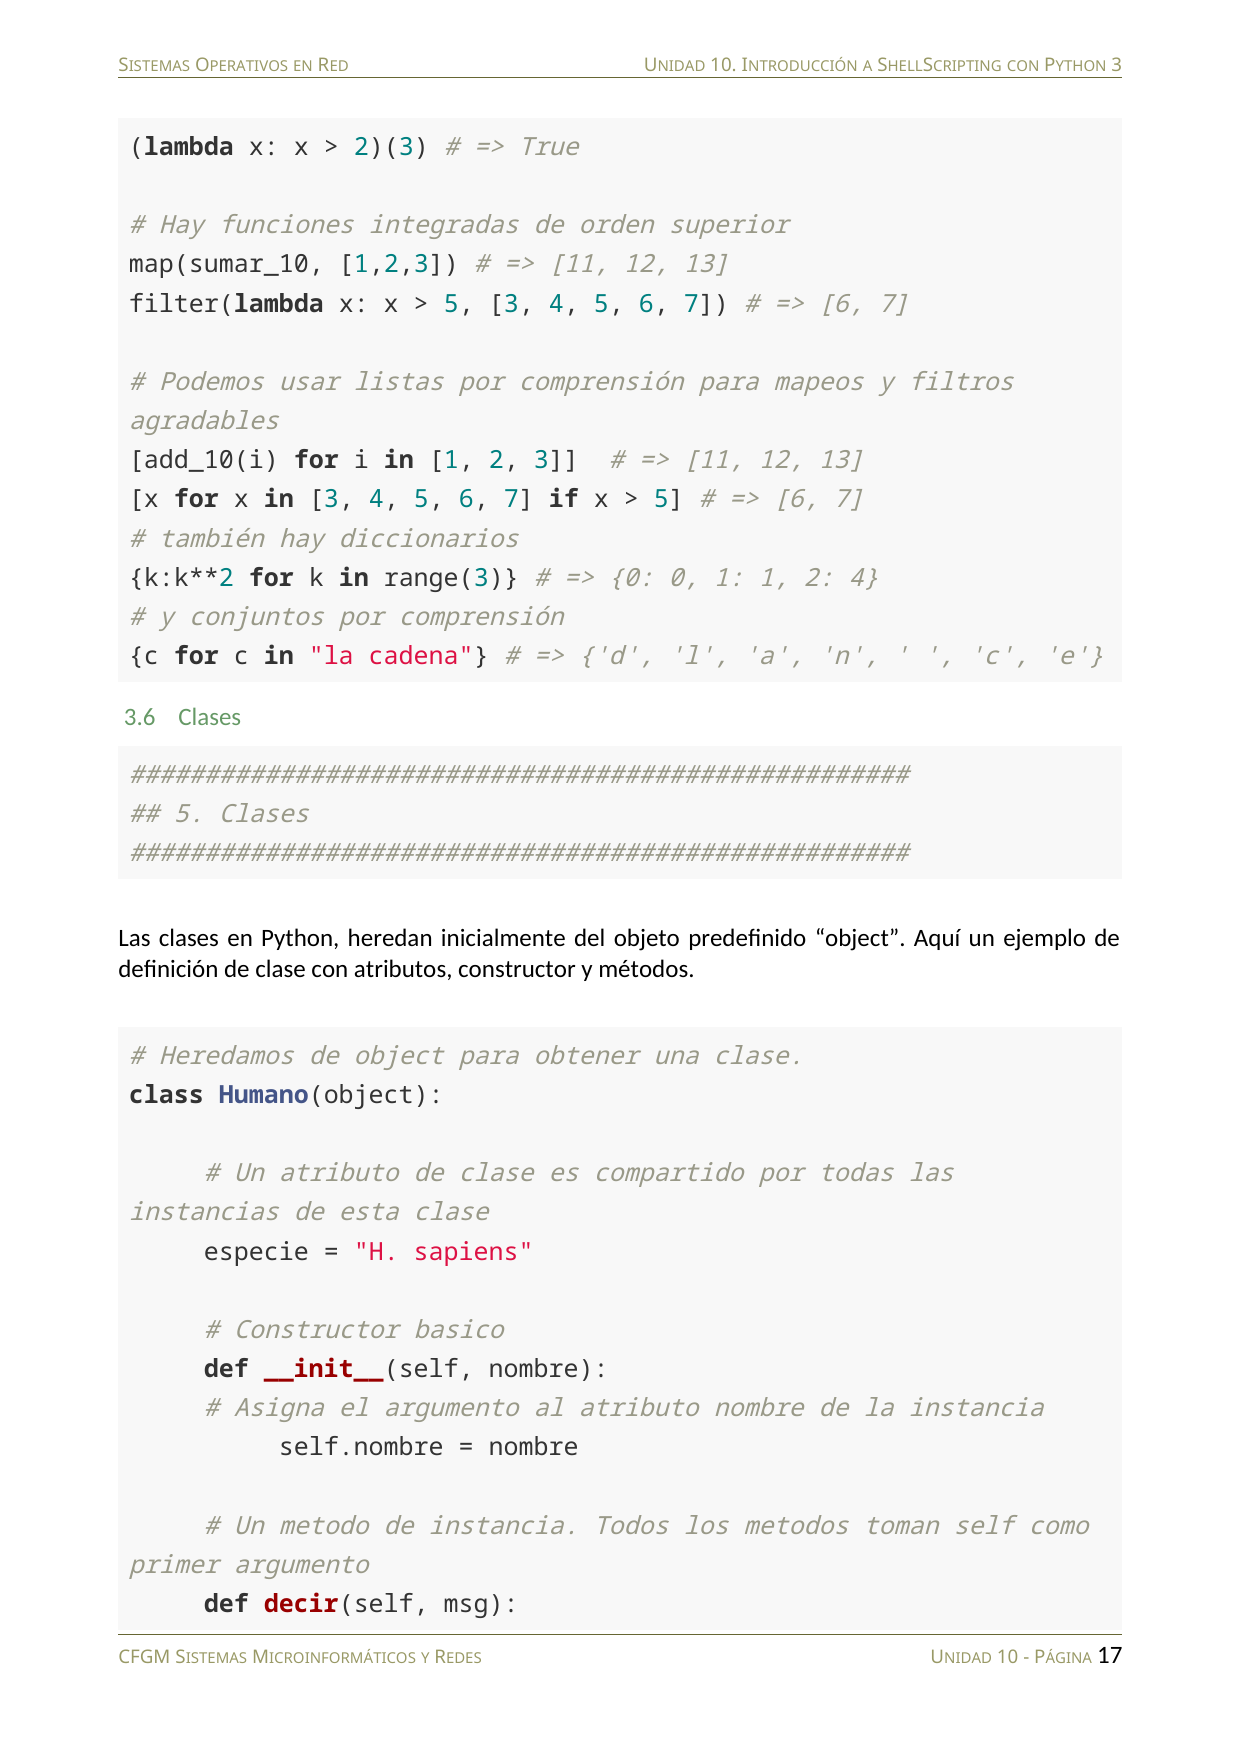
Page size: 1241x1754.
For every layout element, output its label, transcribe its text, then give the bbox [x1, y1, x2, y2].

text Las clases en Python, heredan inicialmente del objeto predefinido “object”. Aquí un ejemplo de definición de clase con atributos, constructor y métodos. [118, 922, 1122, 983]
table_header # Heredamos de object para obtener una clase. class Humano(object): # Un atributo de clase es compartido por todas las instancias de esta clase especie = "H. sapiens" # Constructor basico def __init__(self, nombre): # Asigna el argumento al atributo nombre de la instancia self.nombre = nombre # Un metodo de instancia. Todos los metodos toman self como primer argumento def decir(self, msg): [118, 1027, 1122, 1630]
table_header #################################################### ## 5. Clases #################################################### [118, 746, 1122, 879]
subtitle Clases [118, 701, 1122, 732]
table_header (lambda x: x > 2)(3) # => True # Hay funciones integradas de orden superior map(sumar_10, [1,2,3]) # => [11, 12, 13] filter(lambda x: x > 5, [3, 4, 5, 6, 7]) # => [6, 7] # Podemos usar listas por comprensión para mapeos y filtros agradables [add_10(i) for i in [1, 2, 3]] # => [11, 12, 13] [x for x in [3, 4, 5, 6, 7] if x > 5] # => [6, 7] # también hay diccionarios {k:k**2 for k in range(3)} # => {0: 0, 1: 1, 2: 4} # y conjuntos por comprensión {c for c in "la cadena"} # => {'d', 'l', 'a', 'n', ' ', 'c', 'e'} [118, 118, 1122, 682]
